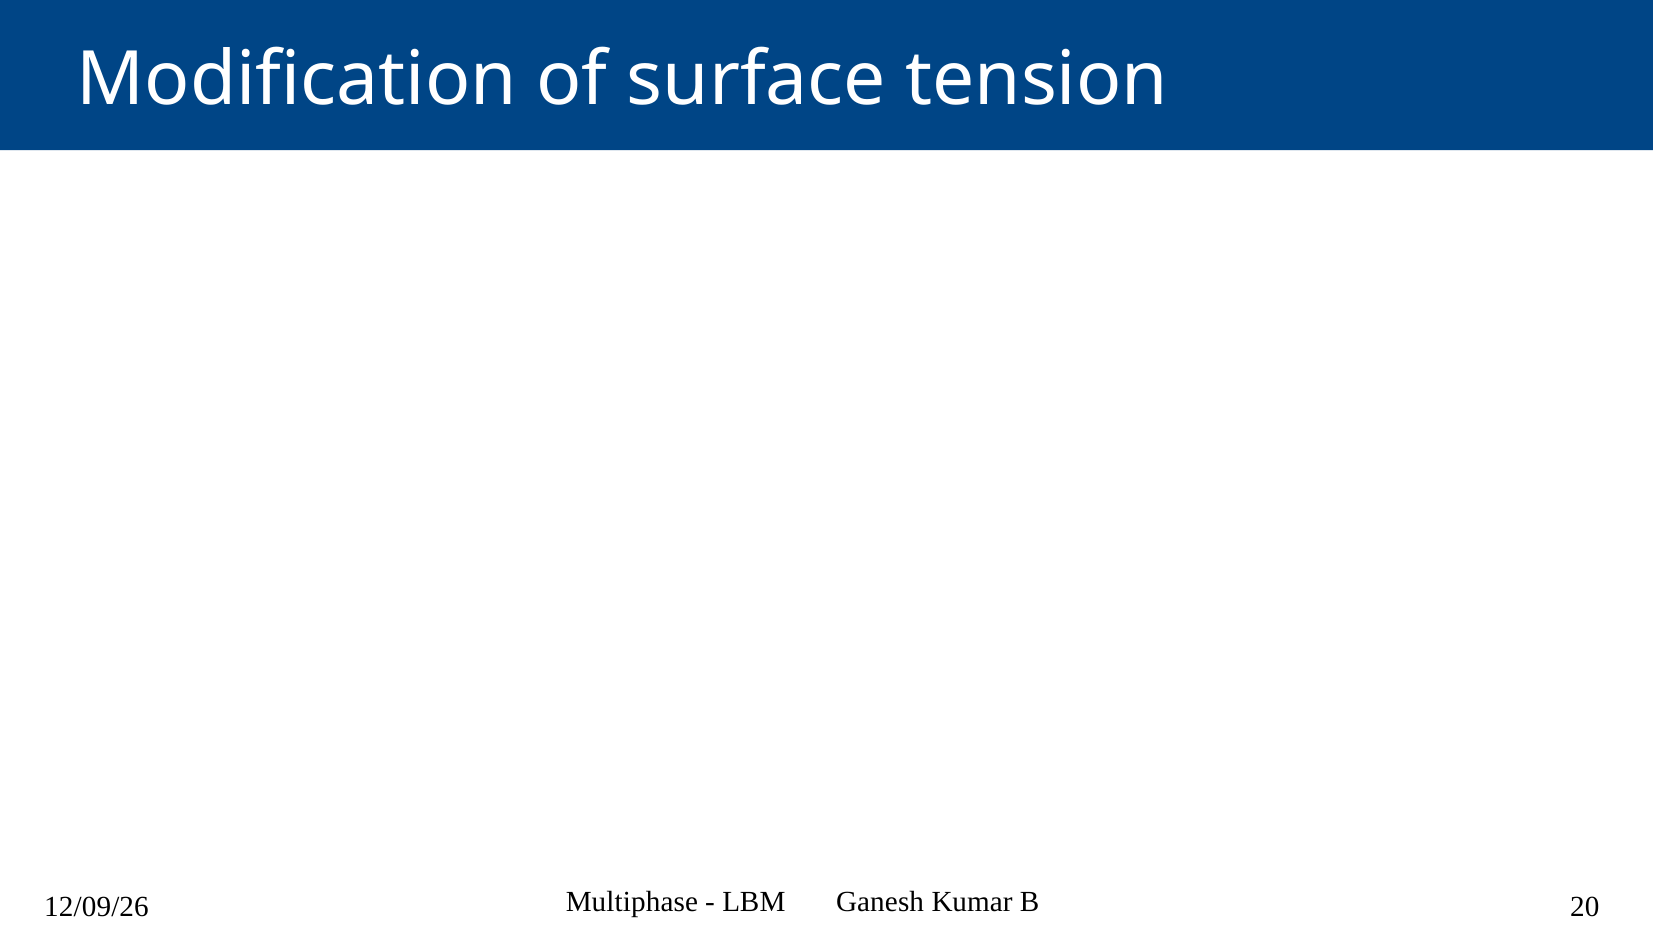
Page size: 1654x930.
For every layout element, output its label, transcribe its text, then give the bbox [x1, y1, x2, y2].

title Modification of surface tension [0, 0, 1653, 151]
